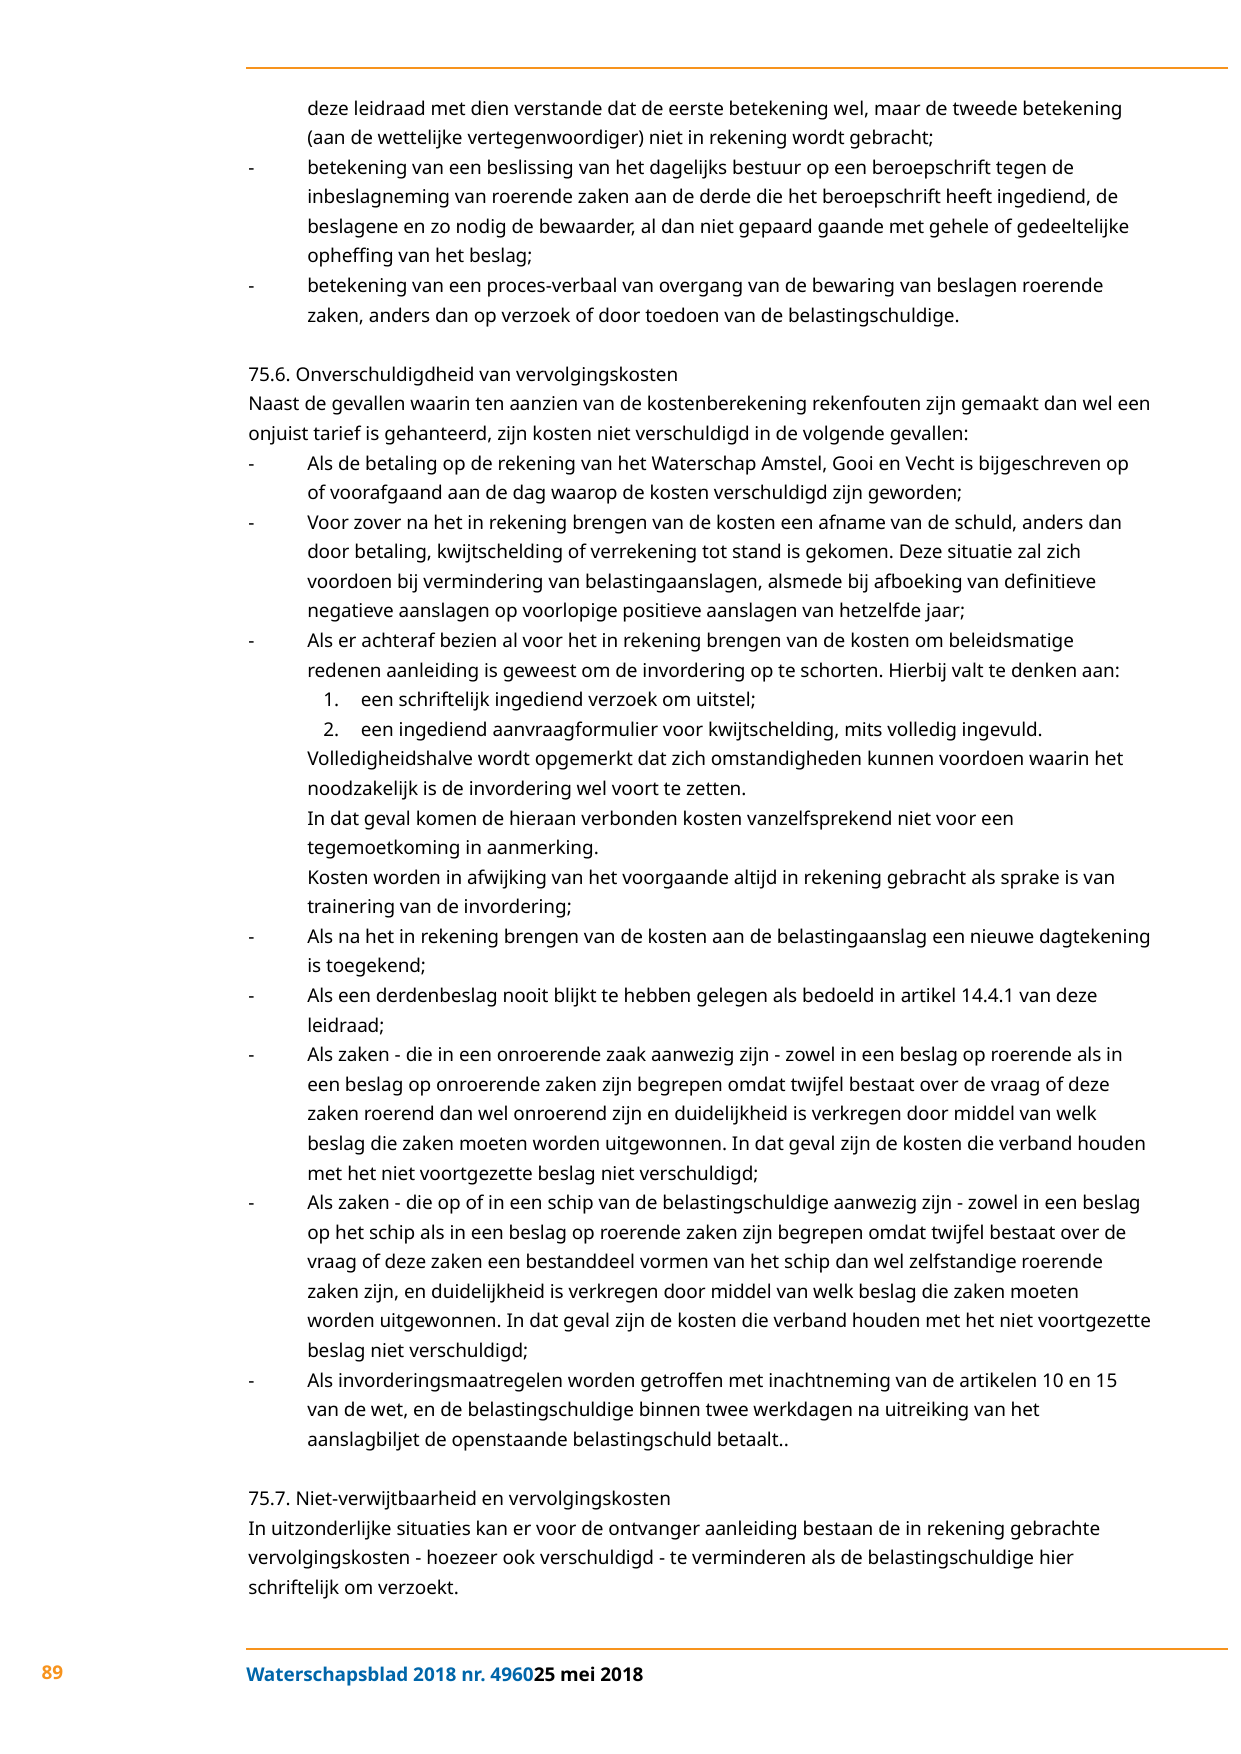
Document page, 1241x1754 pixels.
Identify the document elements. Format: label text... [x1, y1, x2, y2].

text 75.6. Onverschuldigdheid van vervolgingskosten [248, 361, 1152, 387]
list Als er achteraf bezien al voor het in rekening brengen van de kosten om beleidsmatige redenen aanleiding is geweest om de invordering op te schorten. Hierbij valt te denken aan: [248, 627, 1152, 683]
picture [41, 47, 231, 172]
list Als de betaling op de rekening van het Waterschap Amstel, Gooi en Vecht is bijgeschreven op of voorafgaand aan de dag waarop de kosten verschuldigd zijn geworden; [248, 450, 1152, 505]
list Voor zover na het in rekening brengen van de kosten een afname van de schuld, anders dan door betaling, kwijtschelding of verrekening tot stand is gekomen. Deze situatie zal zich voordoen bij vermindering van belastingaanslagen, alsmede bij afboeking van definitieve negatieve aanslagen op voorlopige positieve aanslagen van hetzelfde jaar; [248, 509, 1152, 623]
list deze leidraad met dien verstande dat de eerste betekening wel, maar de tweede betekening (aan de wettelijke vertegenwoordiger) niet in rekening wordt gebracht; [248, 95, 1152, 150]
list Als invorderingsmaatregelen worden getroffen met inachtneming van de artikelen 10 en 15 van de wet, en de belastingschuldige binnen twee werkdagen na uitreiking van het aanslagbiljet de openstaande belastingschuld betaalt.. [248, 1367, 1152, 1452]
text Naast de gevallen waarin ten aanzien van de kostenberekening rekenfouten zijn gemaakt dan wel een onjuist tarief is gehanteerd, zijn kosten niet verschuldigd in de volgende gevallen: [248, 391, 1152, 446]
list Als zaken - die in een onroerende zaak aanwezig zijn - zowel in een beslag op roerende als in een beslag op onroerende zaken zijn begrepen omdat twijfel bestaat over de vraag of deze zaken roerend dan wel onroerend zijn en duidelijkheid is verkregen door middel van welk beslag die zaken moeten worden uitgewonnen. In dat geval zijn de kosten die verband houden met het niet voortgezette beslag niet verschuldigd; [248, 1041, 1152, 1186]
list Als een derdenbeslag nooit blijkt te hebben gelegen als bedoeld in artikel 14.4.1 van deze leidraad; [248, 982, 1152, 1038]
text 75.7. Niet-verwijtbaarheid en vervolgingskosten [248, 1485, 1152, 1511]
list Volledigheidshalve wordt opgemerkt dat zich omstandigheden kunnen voordoen waarin het noodzakelijk is de invordering wel voort te zetten. [248, 746, 1152, 801]
list een ingediend aanvraagformulier voor kwijtschelding, mits volledig ingevuld. [323, 716, 1152, 742]
list betekening van een proces-verbaal van overgang van de bewaring van beslagen roerende zaken, anders dan op verzoek of door toedoen van de belastingschuldige. [248, 272, 1152, 328]
list Als zaken - die op of in een schip van de belastingschuldige aanwezig zijn - zowel in een beslag op het schip als in een beslag op roerende zaken zijn begrepen omdat twijfel bestaat over de vraag of deze zaken een bestanddeel vormen van het schip dan wel zelfstandige roerende zaken zijn, en duidelijkheid is verkregen door middel van welk beslag die zaken moeten worden uitgewonnen. In dat geval zijn de kosten die verband houden met het niet voortgezette beslag niet verschuldigd; [248, 1189, 1152, 1363]
list een schriftelijk ingediend verzoek om uitstel; [323, 686, 1152, 712]
list Kosten worden in afwijking van het voorgaande altijd in rekening gebracht als sprake is van trainering van de invordering; [248, 864, 1152, 919]
list Als na het in rekening brengen van de kosten aan de belastingaanslag een nieuwe dagtekening is toegekend; [248, 923, 1152, 978]
list betekening van een beslissing van het dagelijks bestuur op een beroepschrift tegen de inbeslagneming van roerende zaken aan de derde die het beroepschrift heeft ingediend, de beslagene en zo nodig de bewaarder, al dan niet gepaard gaande met gehele of gedeeltelijke opheffing van het beslag; [248, 154, 1152, 268]
list In dat geval komen de hieraan verbonden kosten vanzelfsprekend niet voor een tegemoetkoming in aanmerking. [248, 805, 1152, 860]
text In uitzonderlijke situaties kan er voor de ontvanger aanleiding bestaan de in rekening gebrachte vervolgingskosten - hoezeer ook verschuldigd - te verminderen als de belastingschuldige hier schriftelijk om verzoekt. [248, 1515, 1152, 1600]
